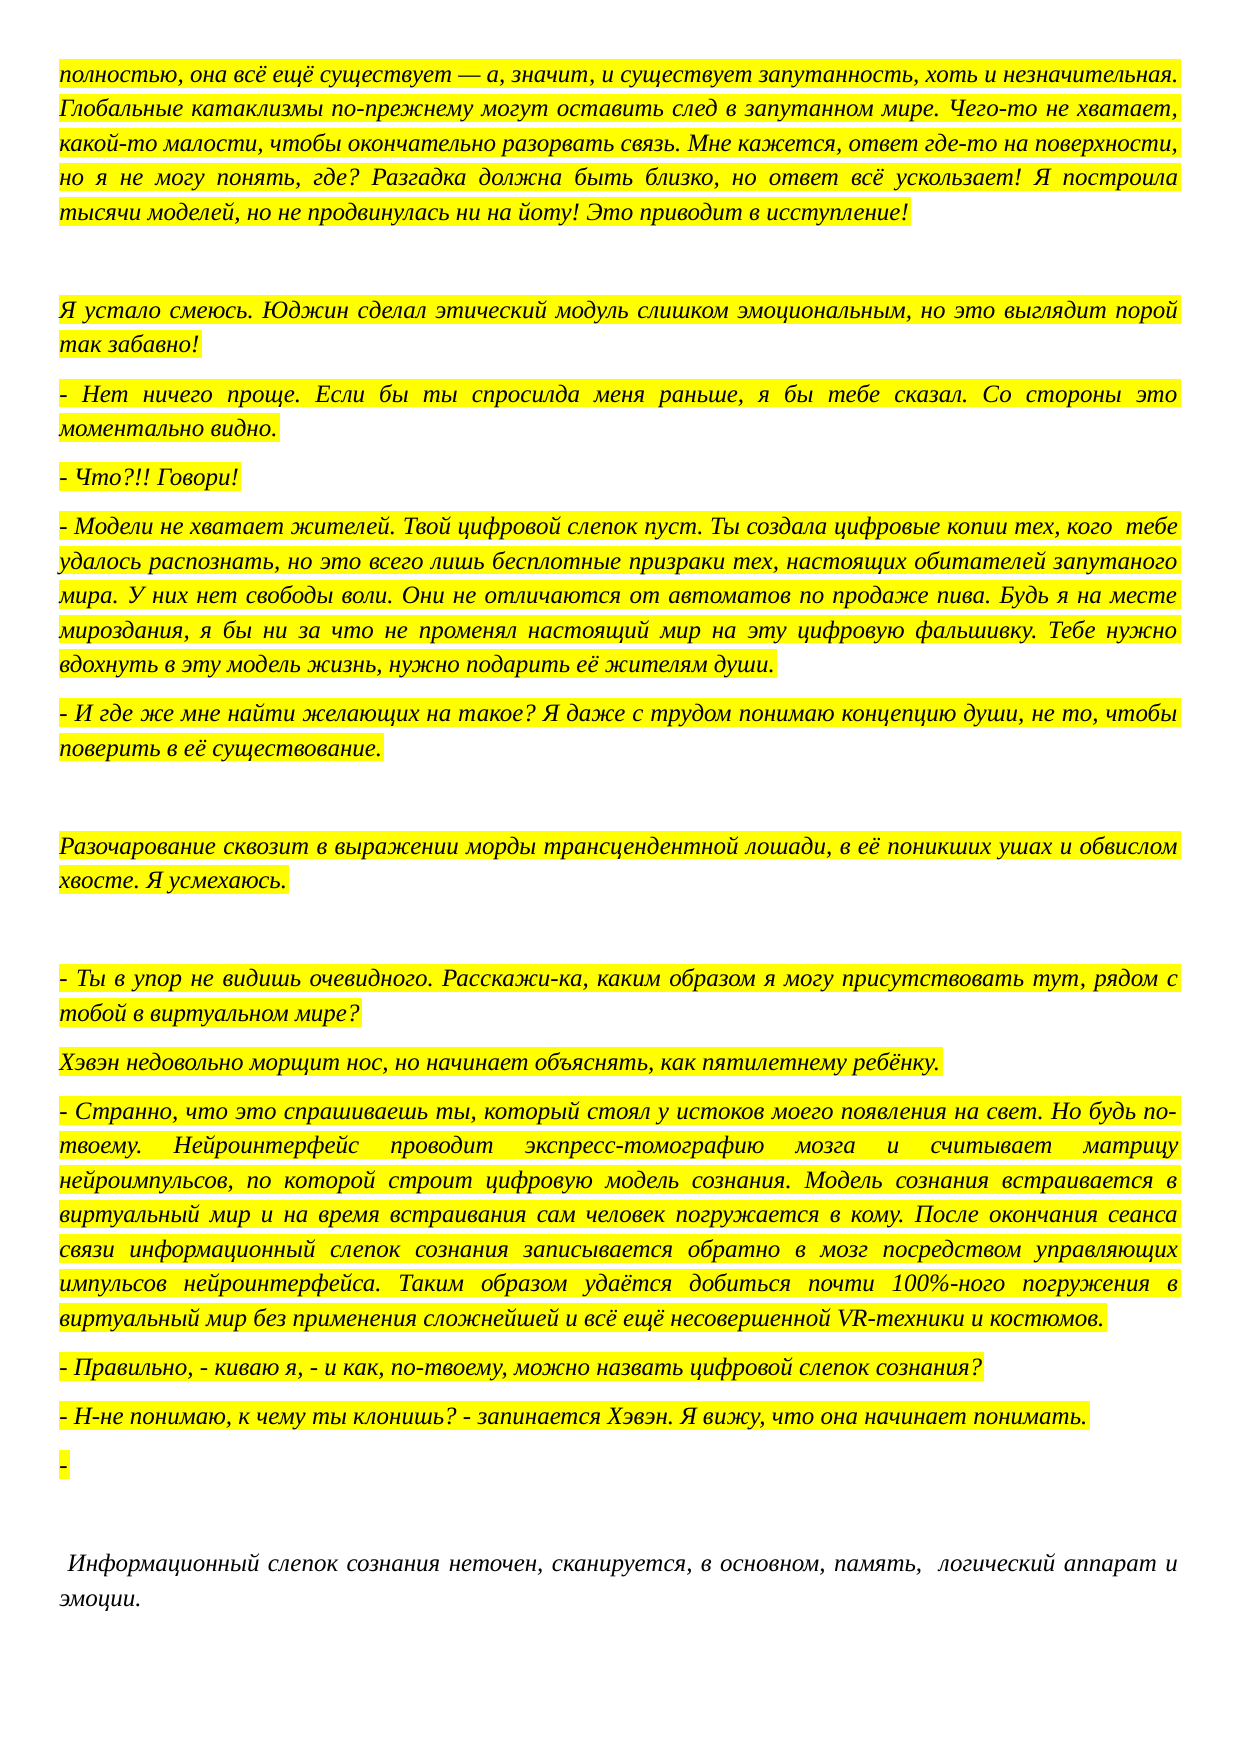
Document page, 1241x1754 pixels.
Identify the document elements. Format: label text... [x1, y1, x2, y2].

text Разочарование сквозит в выражении морды трансцендентной лошади, в её поникших ушах и обвислом хвосте. Я усмехаюсь. [59, 831, 1181, 894]
text - Модели не хватает жителей. Твой цифровой слепок пуст. Ты создала цифровые копии тех, кого тебе удалось распознать, но это всего лишь бесплотные призраки тех, настоящих обитателей запутаного мира. У них нет свободы воли. Они не отличаются от автоматов по продаже пива. Будь я на месте мироздания, я бы ни за что не променял настоящий мир на эту цифровую фальшивку. Тебе нужно вдохнуть в эту модель жизнь, нужно подарить её жителям души. [59, 511, 1181, 678]
text Информационный слепок сознания неточен, сканируется, в основном, память, логический аппарат и эмоции. [59, 1548, 1181, 1611]
text - Правильно, - киваю я, - и как, по-твоему, можно назвать цифровой слепок сознания? [59, 1352, 1181, 1381]
text - И где же мне найти желающих на такое? Я даже с трудом понимаю концепцию души, не то, чтобы поверить в её существование. [59, 698, 1181, 761]
text - Н-не понимаю, к чему ты клонишь? - запинается Хэвэн. Я вижу, что она начинает понимать. [59, 1401, 1181, 1430]
text - Странно, что это спрашиваешь ты, который стоял у истоков моего появления на свет. Но будь по-твоему. Нейроинтерфейс проводит экспресс-томографию мозга и считывает матрицу нейроимпульсов, по которой строит цифровую модель сознания. Модель сознания встраивается в виртуальный мир и на время встраивания сам человек погружается в кому. После окончания сеанса связи информационный слепок сознания записывается обратно в мозг посредством управляющих импульсов нейроинтерфейса. Таким образом удаётся добиться почти 100%-ного погружения в виртуальный мир без применения сложнейшей и всё ещё несовершенной VR-техники и костюмов. [59, 1096, 1181, 1332]
text - [59, 1450, 1181, 1479]
text Я устало смеюсь. Юджин сделал этический модуль слишком эмоциональным, но это выглядит порой так забавно! [59, 295, 1181, 358]
text - Нет ничего проще. Если бы ты спросилда меня раньше, я бы тебе сказал. Со стороны это моментально видно. [59, 379, 1181, 442]
text - Ты в упор не видишь очевидного. Расскажи-ка, каким образом я могу присутствовать тут, рядом с тобой в виртуальном мире? [59, 963, 1181, 1027]
text полностью, она всё ещё существует — а, значит, и существует запутанность, хоть и незначительная. Глобальные катаклизмы по-прежнему могут оставить след в запутанном мире. Чего-то не хватает, какой-то малости, чтобы окончательно разорвать связь. Мне кажется, ответ где-то на поверхности, но я не могу понять, где? Разгадка должна быть близко, но ответ всё ускользает! Я построила тысячи моделей, но не продвинулась ни на йоту! Это приводит в исступление! [59, 59, 1181, 226]
text Хэвэн недовольно морщит нос, но начинает объяснять, как пятилетнему ребёнку. [59, 1047, 1181, 1076]
text - Что?!! Говори! [59, 462, 1181, 491]
